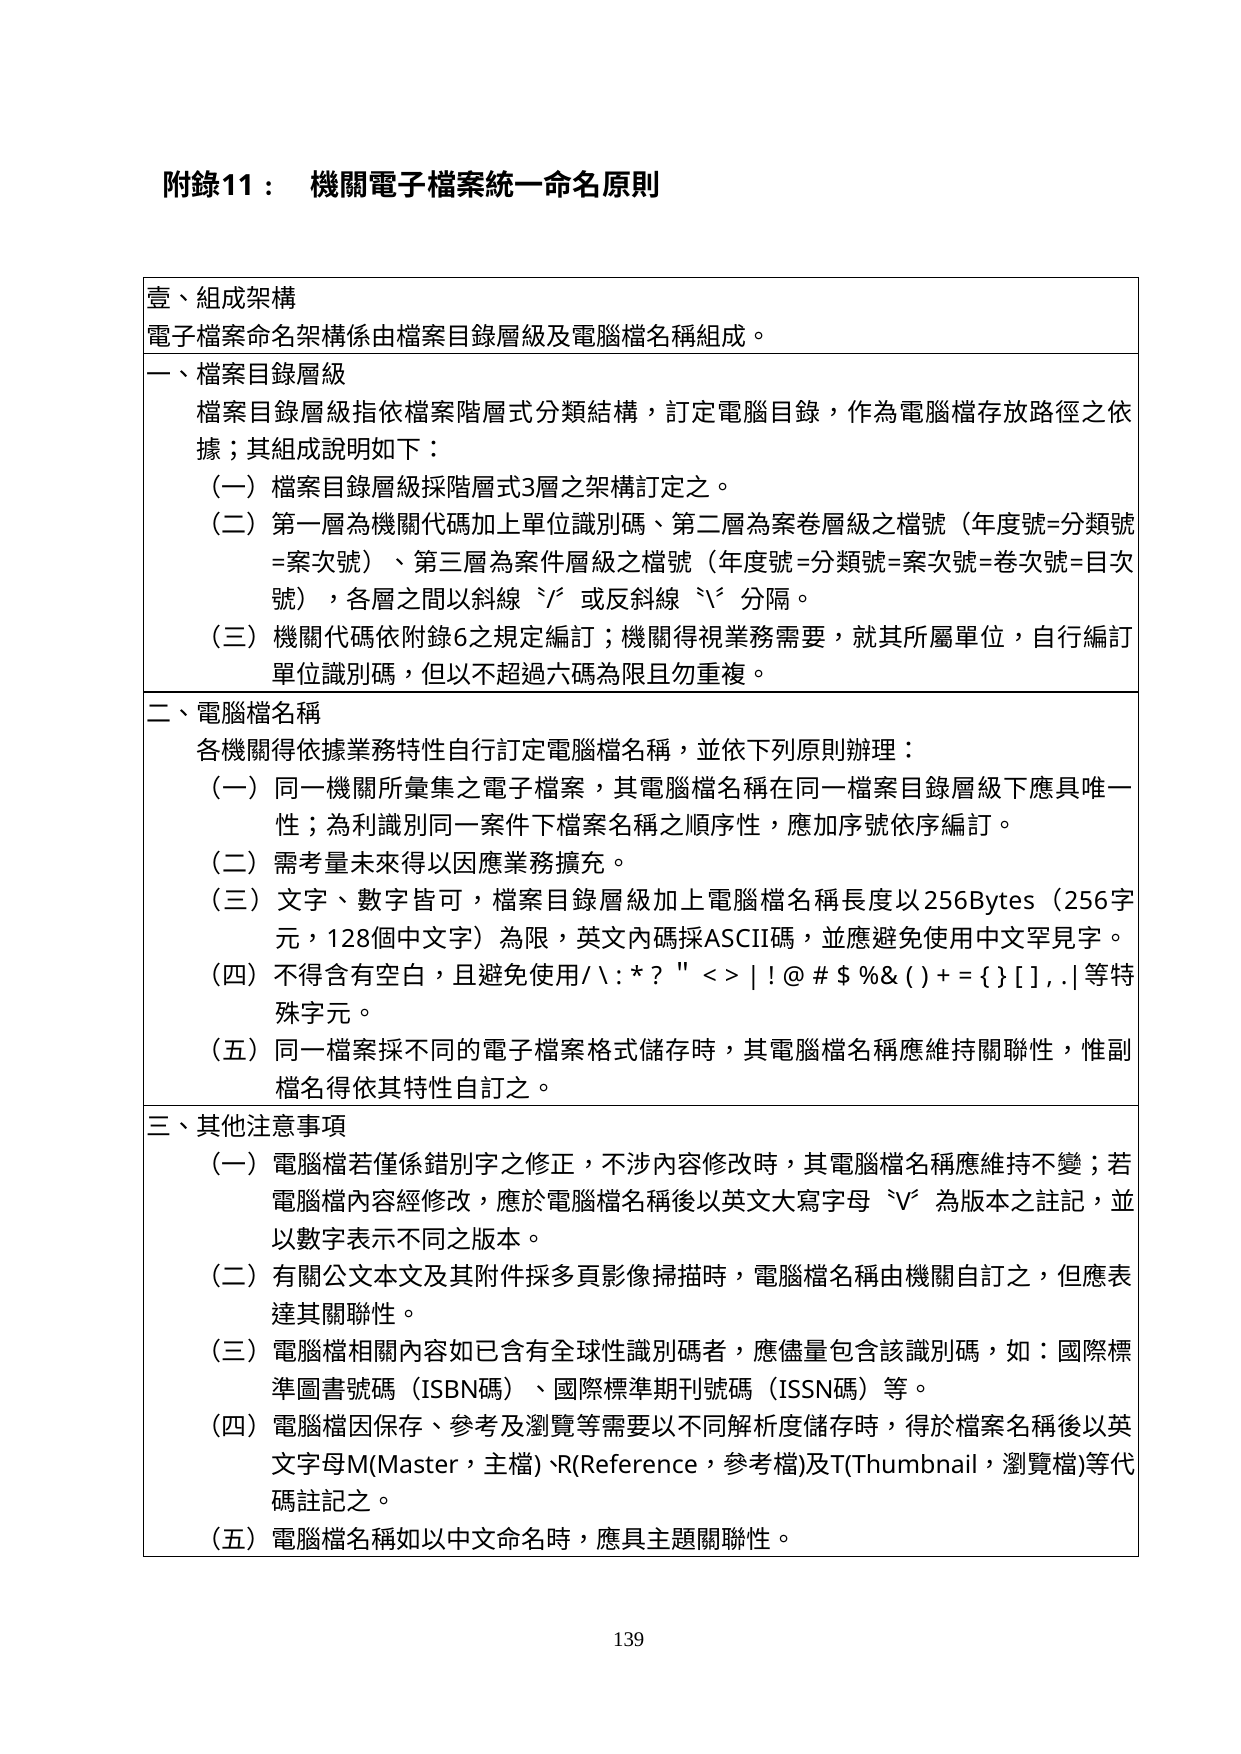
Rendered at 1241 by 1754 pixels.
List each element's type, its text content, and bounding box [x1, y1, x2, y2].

table_cell 二、電腦檔名稱 各機關得依據業務特性自行訂定電腦檔名稱，並依下列原則辦理： （一）同一機關所彙集之電子檔案，其電腦檔名稱在同一檔案目錄層級下應具唯一性；為利識別同一案件下檔案名稱之順序性，應加序號依序編訂。 （二）需考量未來得以因應業務擴充。 （三）文字、數字皆可，檔案目錄層級加上電腦檔名稱長度以256Bytes（256字元，128個中文字）為限，英文內碼採ASCII碼，並應避免使用中文罕見字。 （四）不得含有空白，且避免使用/ \ : * ? ＂ < > | ! @ # $ %& ( ) + = { } [ ] , .|等特殊字元。 （五）同一檔案採不同的電子檔案格式儲存時，其電腦檔名稱應維持關聯性，惟副檔名得依其特性自訂之。 [144, 693, 1138, 1105]
subtitle 機關電子檔案統一命名原則 [162, 146, 1094, 221]
table_cell 三、其他注意事項 （一）電腦檔若僅係錯別字之修正，不涉內容修改時，其電腦檔名稱應維持不變；若電腦檔內容經修改，應於電腦檔名稱後以英文大寫字母〝V〞為版本之註記，並以數字表示不同之版本。 （二）有關公文本文及其附件採多頁影像掃描時，電腦檔名稱由機關自訂之，但應表達其關聯性。 （三）電腦檔相關內容如已含有全球性識別碼者，應儘量包含該識別碼，如：國際標準圖書號碼（ISBN碼）、國際標準期刊號碼（ISSN碼）等。 （四）電腦檔因保存、參考及瀏覽等需要以不同解析度儲存時，得於檔案名稱後以英文字母M(Master，主檔)、R(Reference，參考檔)及T(Thumbnail，瀏覽檔)等代碼註記之。 （五）電腦檔名稱如以中文命名時，應具主題關聯性。 [144, 1106, 1138, 1556]
table_cell 一、檔案目錄層級 檔案目錄層級指依檔案階層式分類結構，訂定電腦目錄，作為電腦檔存放路徑之依據；其組成說明如下： （一）檔案目錄層級採階層式3層之架構訂定之。 （二）第一層為機關代碼加上單位識別碼、第二層為案卷層級之檔號（年度號=分類號=案次號）、第三層為案件層級之檔號（年度號=分類號=案次號=卷次號=目次號），各層之間以斜線〝/〞或反斜線〝\〞分隔。 （三）機關代碼依附錄6之規定編訂；機關得視業務需要，就其所屬單位，自行編訂單位識別碼，但以不超過六碼為限且勿重複。 [144, 354, 1138, 691]
table_header 壹、組成架構 電子檔案命名架構係由檔案目錄層級及電腦檔名稱組成。 [144, 278, 1138, 353]
